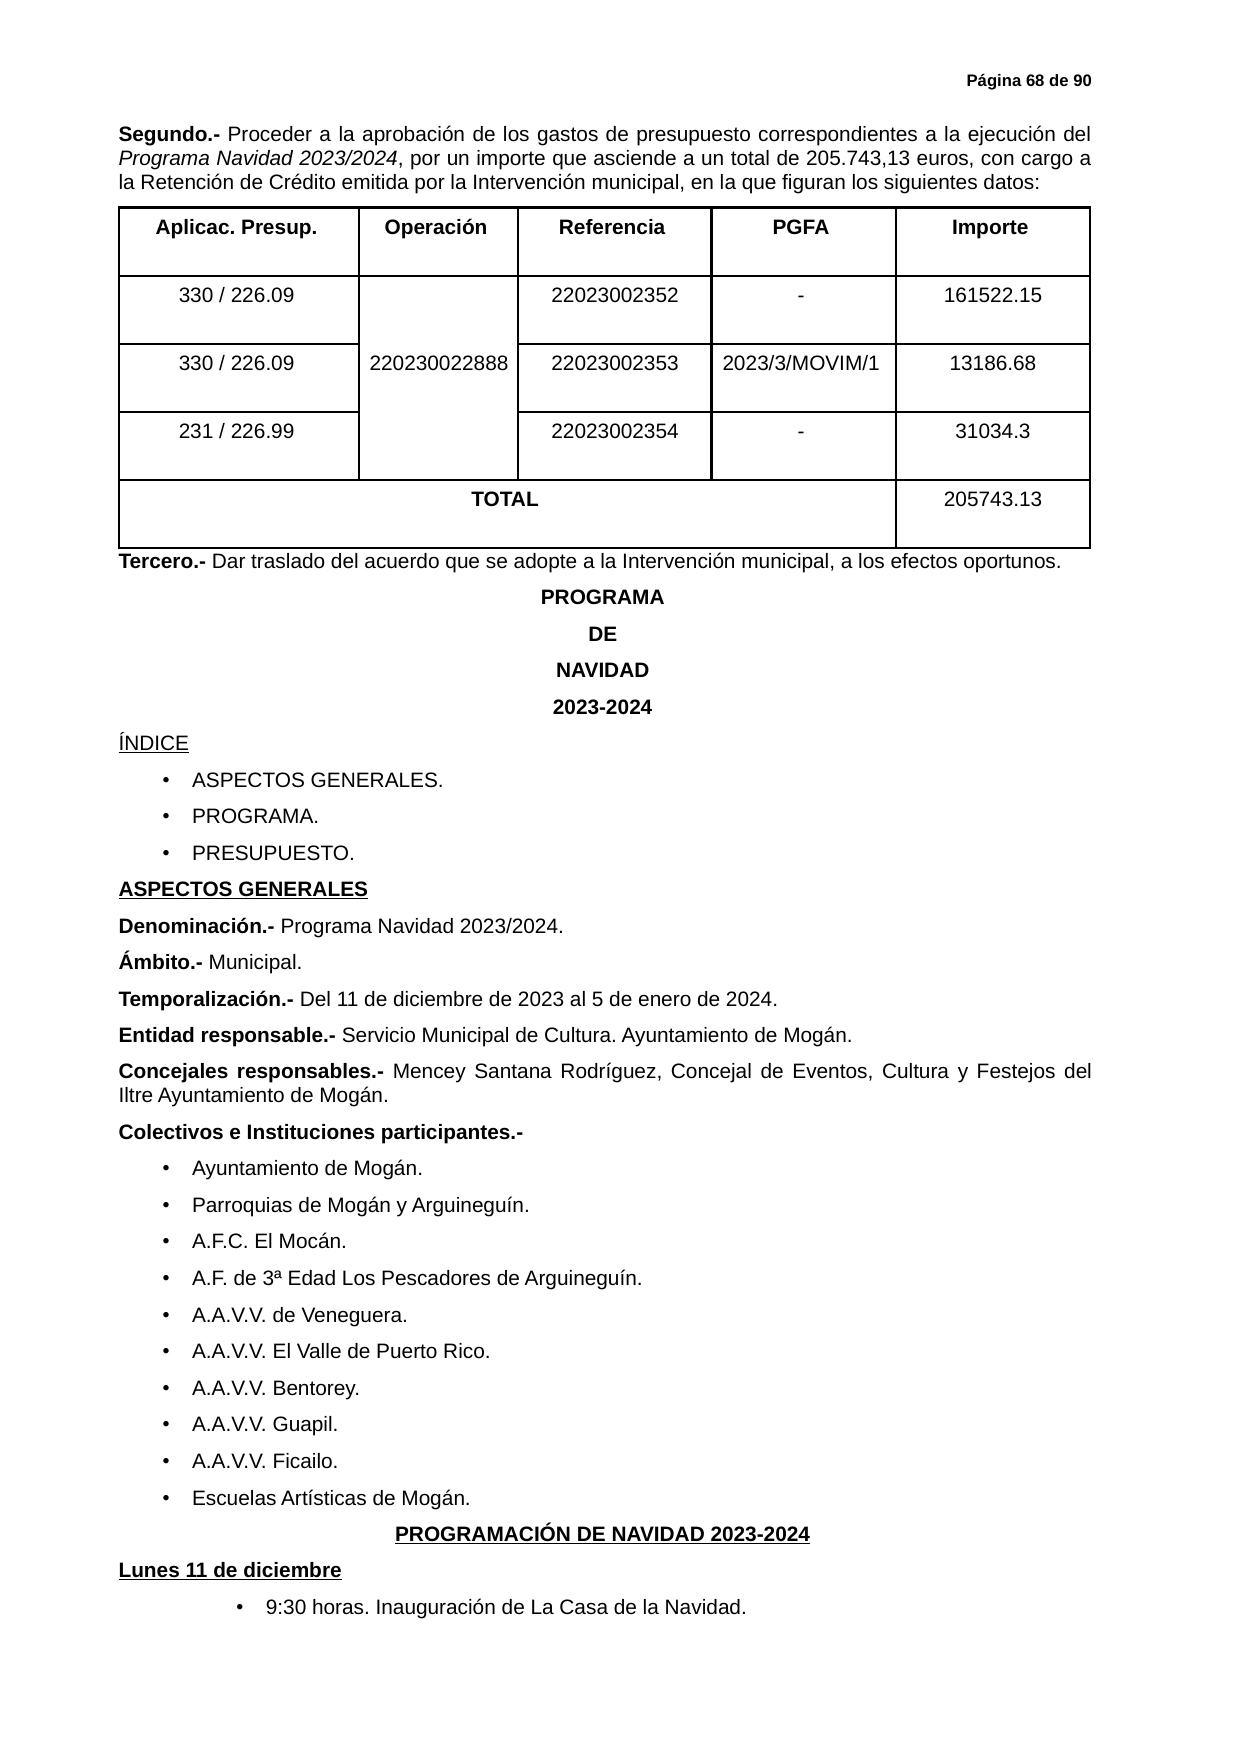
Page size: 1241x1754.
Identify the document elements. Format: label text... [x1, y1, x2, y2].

text Lunes 11 de diciembre [118, 1558, 1092, 1582]
text Concejales responsables.- Mencey Santana Rodríguez, Concejal de Eventos, Cultura y Festejos del Iltre Ayuntamiento de Mogán. [118, 1059, 1092, 1107]
table_cell 205743,13 [897, 481, 1089, 547]
table_cell 330 / 226.09 [120, 345, 358, 411]
table_header Operación [360, 209, 517, 274]
table_cell 330 / 226.09 [120, 277, 358, 342]
table_cell - [713, 413, 895, 478]
list PRESUPUESTO. [162, 841, 1092, 864]
list Ayuntamiento de Mogán. [162, 1156, 1092, 1180]
table_cell 31034,3 [897, 413, 1089, 478]
list 9:30 horas. Inauguración de La Casa de la Navidad. [236, 1595, 1092, 1619]
text NAVIDAD [118, 658, 1092, 682]
table_cell 22023002352 [519, 277, 710, 342]
text PROGRAMACIÓN DE NAVIDAD 2023-2024 [118, 1522, 1092, 1546]
list Escuelas Artísticas de Mogán. [162, 1485, 1092, 1509]
table_cell 22023002354 [519, 413, 710, 478]
table_cell 13186,68 [897, 345, 1089, 411]
table_cell - [713, 277, 895, 342]
text DE [118, 622, 1092, 646]
table_header Aplicac. Presup. [120, 209, 358, 274]
text Denominación.- Programa Navidad 2023/2024. [118, 913, 1092, 937]
list PROGRAMA. [162, 804, 1092, 828]
list A.A.V.V. Bentorey. [162, 1376, 1092, 1400]
text ÍNDICE [118, 731, 1092, 755]
table_cell 231 / 226.99 [120, 413, 358, 478]
text Colectivos e Instituciones participantes.- [118, 1120, 1092, 1144]
list A.F. de 3ª Edad Los Pescadores de Arguineguín. [162, 1266, 1092, 1290]
table_cell 22023002353 [519, 345, 710, 411]
table_cell 161522,15 [897, 277, 1089, 342]
text Ámbito.- Municipal. [118, 950, 1092, 974]
table_header PGFA [713, 209, 895, 274]
table_header Referencia [519, 209, 710, 274]
table_cell 220230022888 [360, 277, 517, 478]
list A.A.V.V. Guapil. [162, 1412, 1092, 1436]
list A.A.V.V. El Valle de Puerto Rico. [162, 1339, 1092, 1363]
text Tercero.- Dar traslado del acuerdo que se adopte a la Intervención municipal, a los efectos oportunos. [118, 549, 1092, 573]
list A.A.V.V. Ficailo. [162, 1449, 1092, 1473]
text 2023-2024 [118, 694, 1092, 718]
text ASPECTOS GENERALES [118, 877, 1092, 901]
list A.A.V.V. de Veneguera. [162, 1302, 1092, 1327]
list ASPECTOS GENERALES. [162, 767, 1092, 791]
text PROGRAMA [118, 585, 1092, 609]
table_header Importe [897, 209, 1089, 274]
text Segundo.- Proceder a la aprobación de los gastos de presupuesto correspondientes a la ejecución del Programa Navidad 2023/2024, por un importe que asciende a un total de 205.743,13 euros, con cargo a la Retención de Crédito emitida por la Intervención municipal, en la que figuran los siguientes datos: [118, 122, 1092, 194]
text Entidad responsable.- Servicio Municipal de Cultura. Ayuntamiento de Mogán. [118, 1023, 1092, 1047]
table_cell TOTAL [120, 481, 895, 547]
table_cell 2023/3/MOVIM/1 [713, 345, 895, 411]
list A.F.C. El Mocán. [162, 1229, 1092, 1253]
text Temporalización.- Del 11 de diciembre de 2023 al 5 de enero de 2024. [118, 986, 1092, 1010]
list Parroquias de Mogán y Arguineguín. [162, 1193, 1092, 1217]
